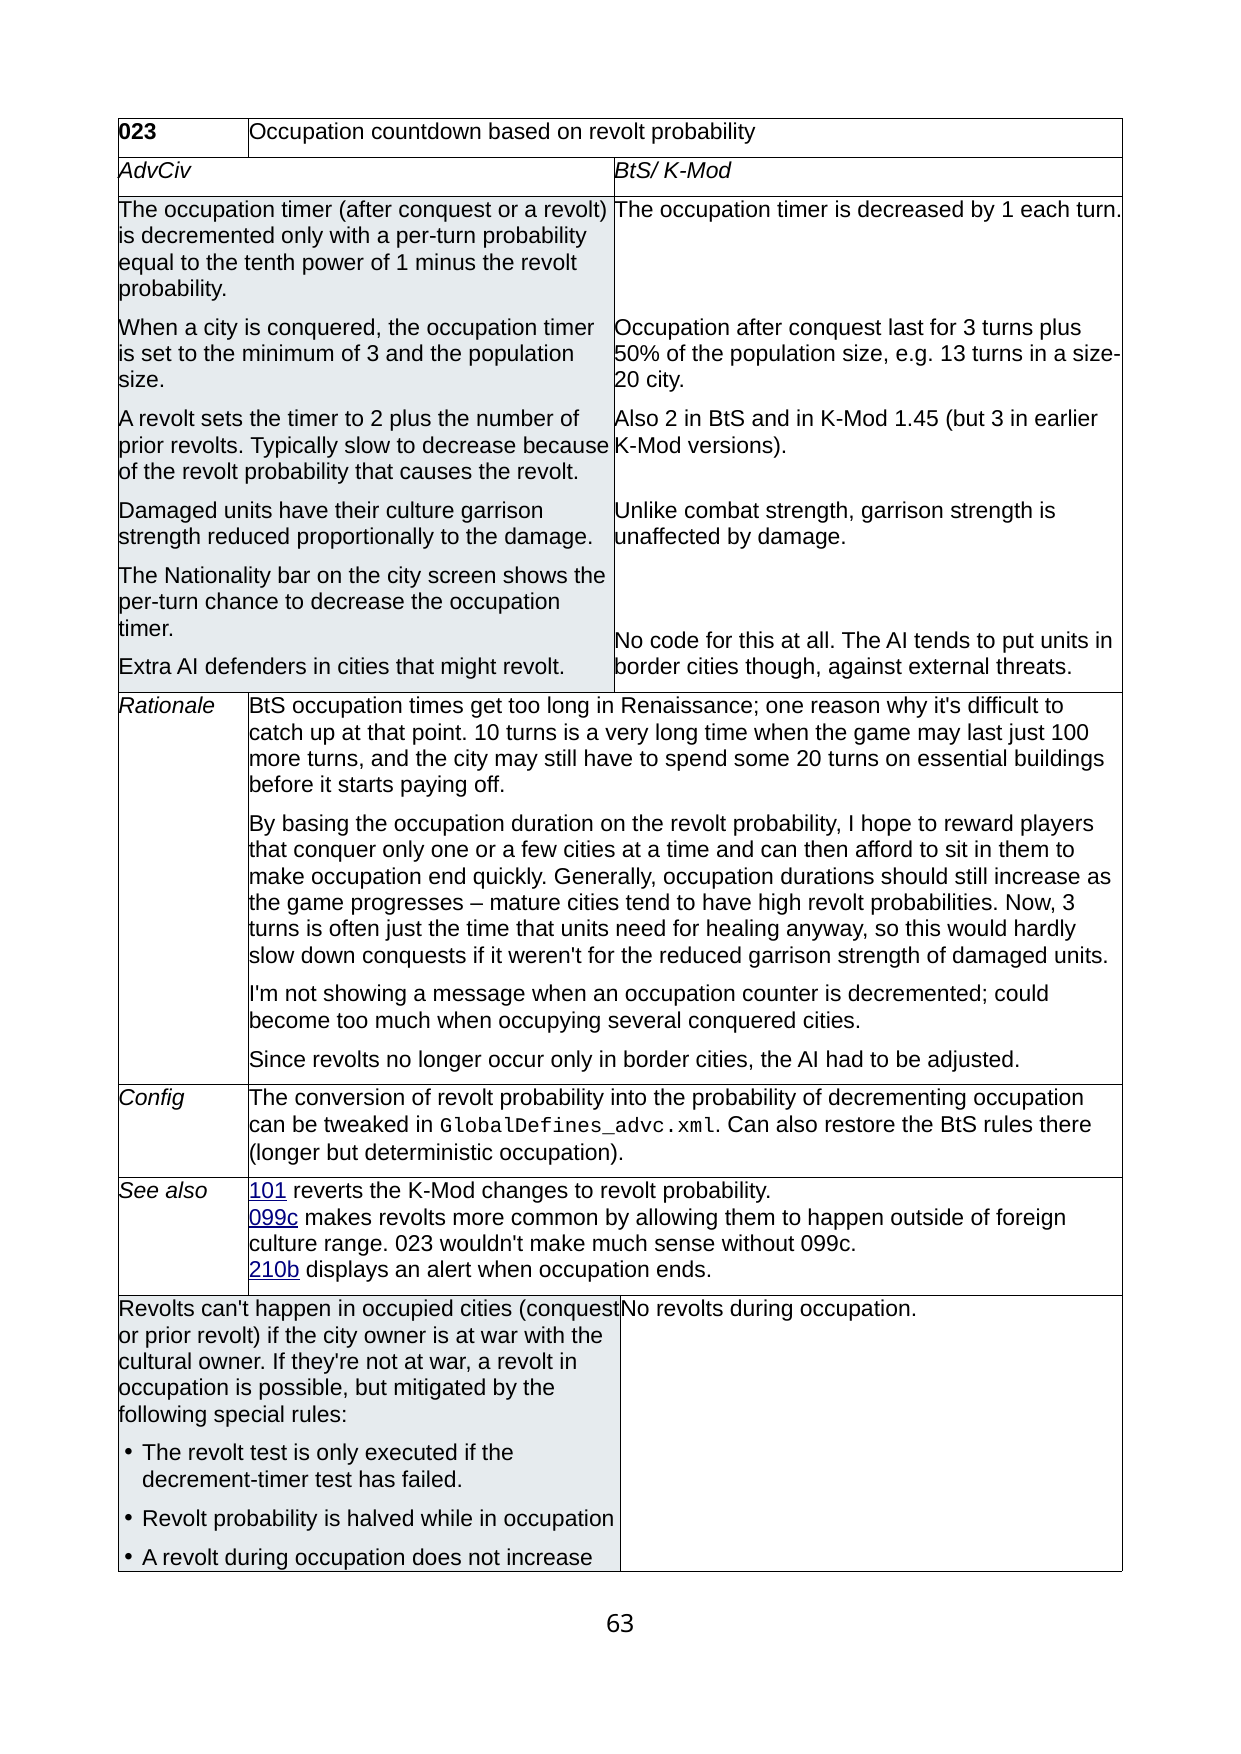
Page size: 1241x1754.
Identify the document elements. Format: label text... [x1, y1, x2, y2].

table_cell BtS/ K-Mod [615, 158, 1122, 196]
table_cell 101 reverts the K-Mod changes to revolt probability. 099c makes revolts more common by allowing them to happen outside of foreign culture range. 023 wouldn't make much sense without 099c. 210b displays an alert when occupation ends. [249, 1178, 1122, 1295]
table_header 023 [119, 119, 248, 157]
table_cell The occupation timer (after conquest or a revolt) is decremented only with a per-turn probability equal to the tenth power of 1 minus the revolt probability. When a city is conquered, the occupation timer is set to the minimum of 3 and the population size. A revolt sets the timer to 2 plus the number of prior revolts. Typically slow to decrease because of the revolt probability that causes the revolt. Damaged units have their culture garrison strength reduced proportionally to the damage. The Nationality bar on the city screen shows the per-turn chance to decrease the occupation timer. Extra AI defenders in cities that might revolt. [119, 197, 614, 692]
table_cell BtS occupation times get too long in Renaissance; one reason why it's difficult to catch up at that point. 10 turns is a very long time when the game may last just 100 more turns, and the city may still have to spend some 20 turns on essential buildings before it starts paying off. By basing the occupation duration on the revolt probability, I hope to reward players that conquer only one or a few cities at a time and can then afford to sit in them to make occupation end quickly. Generally, occupation durations should still increase as the game progresses – mature cities tend to have high revolt probabilities. Now, 3 turns is often just the time that units need for healing anyway, so this would hardly slow down conquests if it weren't for the reduced garrison strength of damaged units. I'm not showing a message when an occupation counter is decremented; could become too much when occupying several conquered cities. Since revolts no longer occur only in border cities, the AI had to be adjusted. [249, 693, 1122, 1084]
table_cell See also [119, 1178, 248, 1295]
table_cell The occupation timer is decreased by 1 each turn. Occupation after conquest last for 3 turns plus 50% of the population size, e.g. 13 turns in a size-20 city. Also 2 in BtS and in K-Mod 1.45 (but 3 in earlier K-Mod versions). Unlike combat strength, garrison strength is unaffected by damage. No code for this at all. The AI tends to put units in border cities though, against external threats. [615, 197, 1122, 692]
table_cell Revolts can't happen in occupied cities (conquest or prior revolt) if the city owner is at war with the cultural owner. If they're not at war, a revolt in occupation is possible, but mitigated by the following special rules: The revolt test is only executed if the decrement-timer test has failed. Revolt probability is halved while in occupation A revolt during occupation does not increase [119, 1296, 620, 1571]
table_cell Config [119, 1085, 248, 1177]
table_header Occupation countdown based on revolt probability [249, 119, 1122, 157]
table_cell AdvCiv [119, 158, 614, 196]
table_cell Rationale [119, 693, 248, 1084]
table_cell No revolts during occupation. [621, 1296, 1122, 1571]
table_cell The conversion of revolt probability into the probability of decrementing occupation can be tweaked in GlobalDefines_advc.xml. Can also restore the BtS rules there (longer but deterministic occupation). [249, 1085, 1122, 1177]
